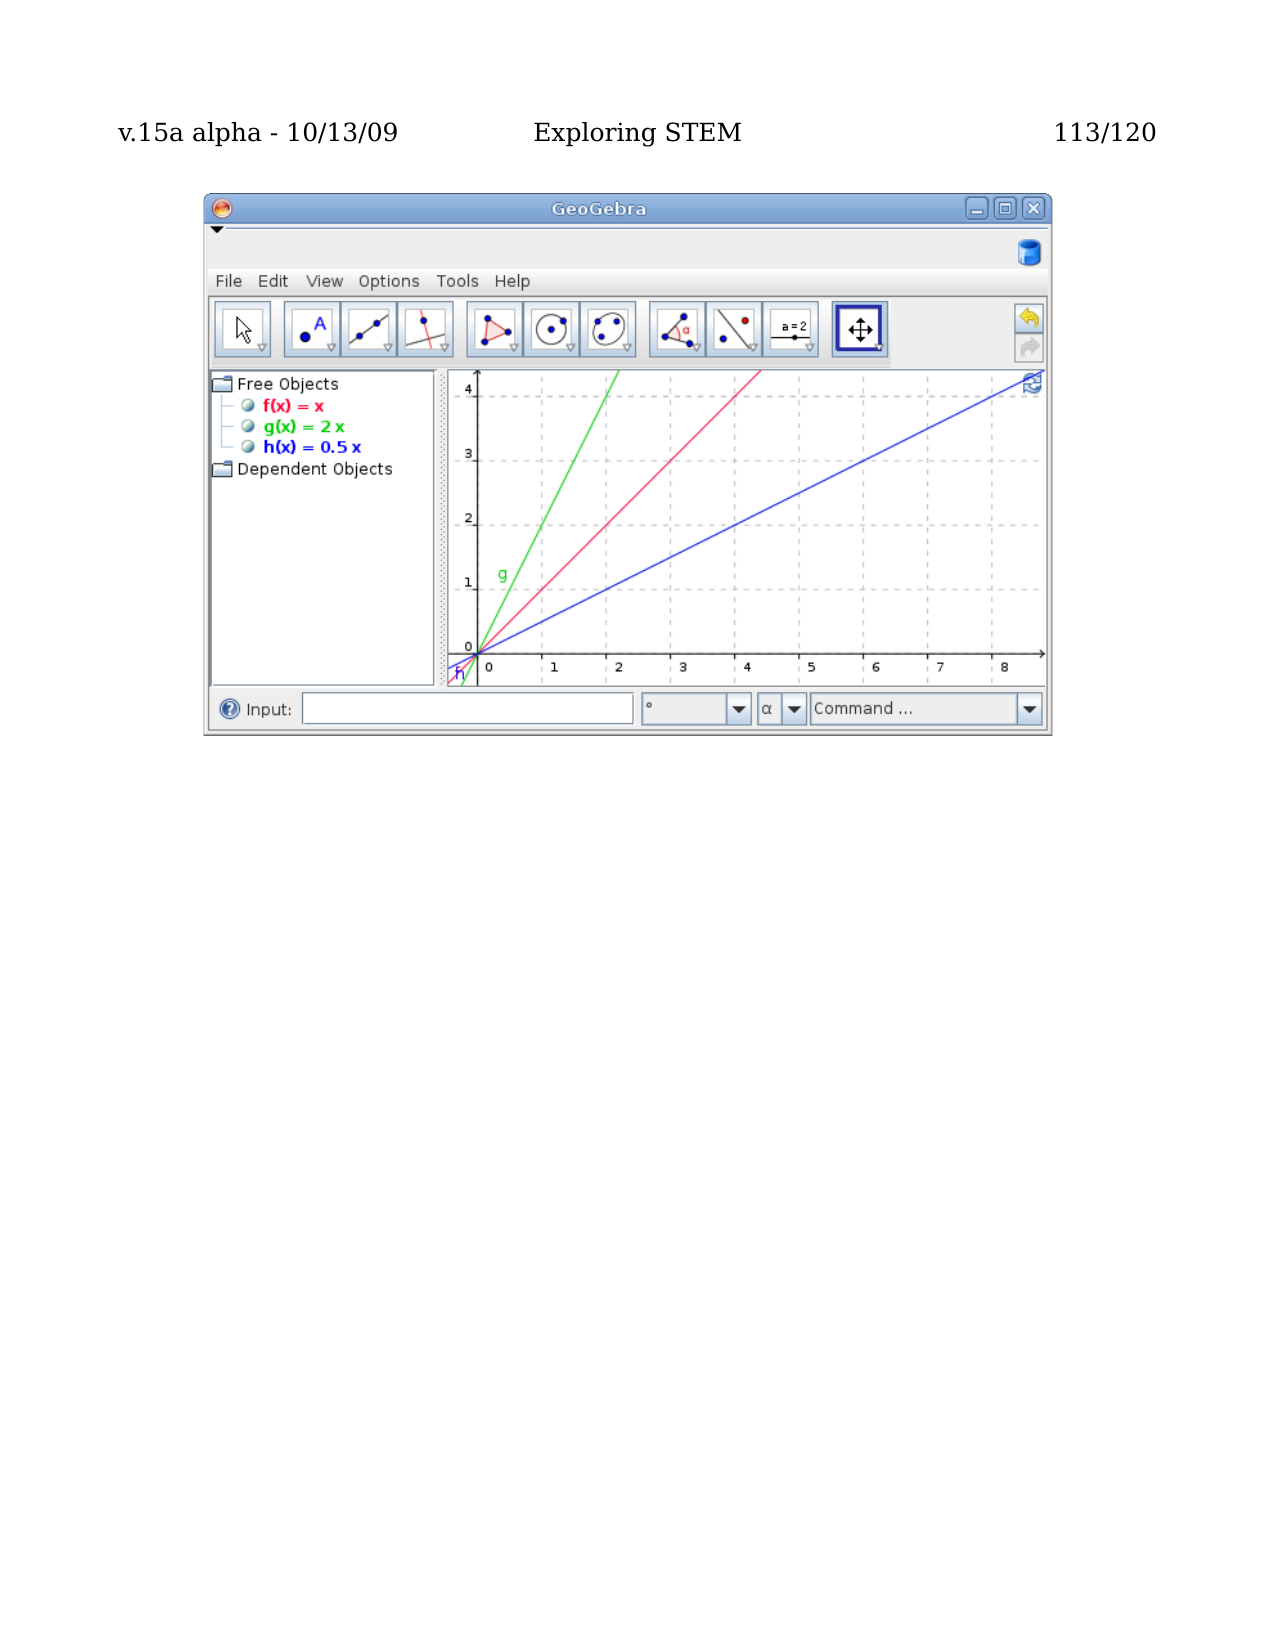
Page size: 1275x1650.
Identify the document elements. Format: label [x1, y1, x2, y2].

picture [203, 193, 1053, 736]
